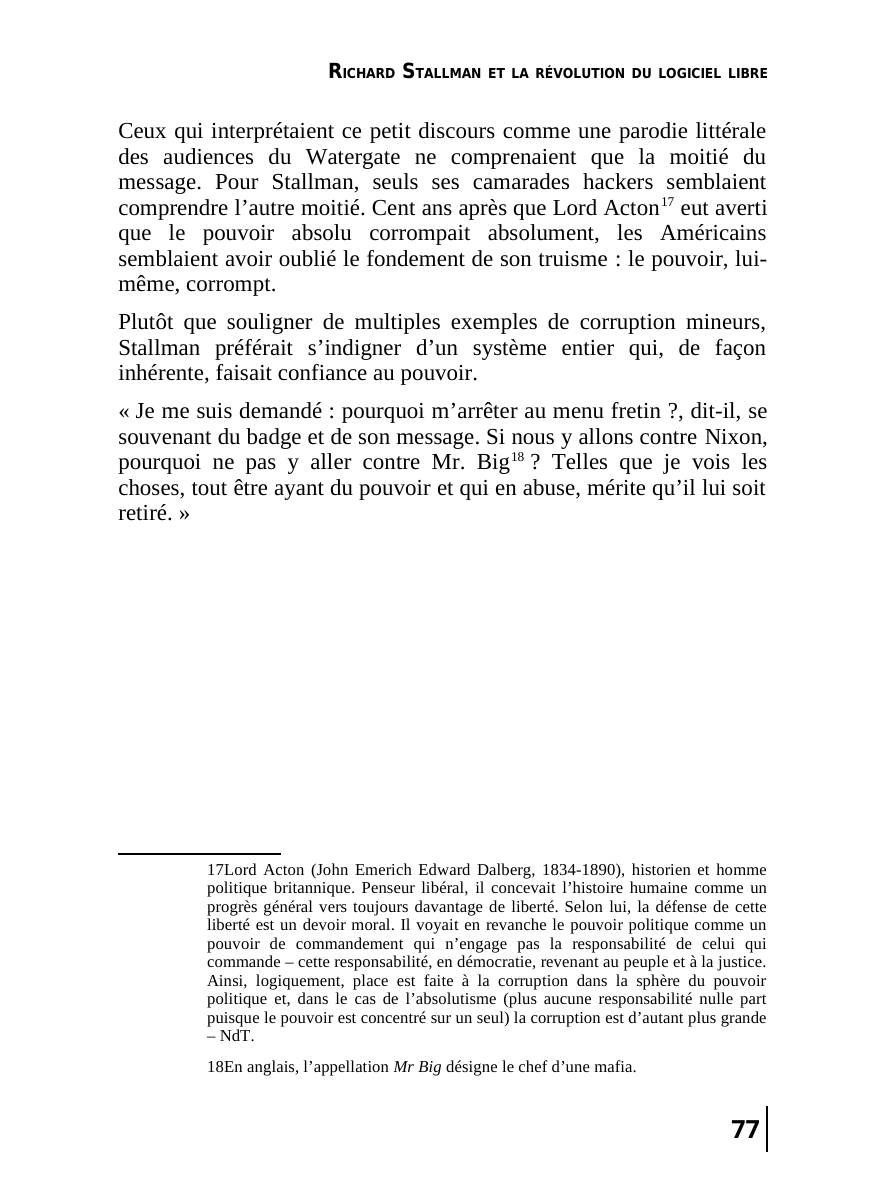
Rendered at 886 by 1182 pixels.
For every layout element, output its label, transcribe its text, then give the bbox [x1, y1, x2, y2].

text Lord Acton (John Emerich Edward Dalberg, 1834-1890), historien et homme politique britannique. Penseur libéral, il concevait l’histoire humaine comme un progrès général vers toujours davantage de liberté. Selon lui, la défense de cette liberté est un devoir moral. Il voyait en revanche le pouvoir politique comme un pouvoir de commandement qui n’engage pas la responsabilité de celui qui commande – cette responsabilité, en démocratie, revenant au peuple et à la justice. Ainsi, logiquement, place est faite à la corruption dans la sphère du pouvoir politique et, dans le cas de l’absolutisme (plus aucune responsabilité nulle part puisque le pouvoir est concentré sur un seul) la corruption est d’autant plus grande – NdT. [207, 860, 768, 1045]
text Ceux qui interprétaient ce petit discours comme une parodie littérale des audiences du Watergate ne comprenaient que la moitié du message. Pour Stallman, seuls ses camarades hackers semblaient comprendre l’autre moitié. Cent ans après que Lord Acton eut averti que le pouvoir absolu corrompait absolument, les Américains semblaient avoir oublié le fondement de son truisme : le pouvoir, lui-même, corrompt. [118, 118, 768, 297]
text Plutôt que souligner de multiples exemples de corruption mineurs, Stallman préférait s’indigner d’un système entier qui, de façon inhérente, faisait confiance au pouvoir. [118, 309, 768, 386]
text « Je me suis demandé : pourquoi m’arrêter au menu fretin ?, dit-il, se souvenant du badge et de son message. Si nous y allons contre Nixon, pourquoi ne pas y aller contre Mr. Big ? Telles que je vois les choses, tout être ayant du pouvoir et qui en abuse, mérite qu’il lui soit retiré. » [118, 398, 768, 526]
text En anglais, l’appellation Mr Big désigne le chef d’une mafia. [207, 1058, 768, 1076]
